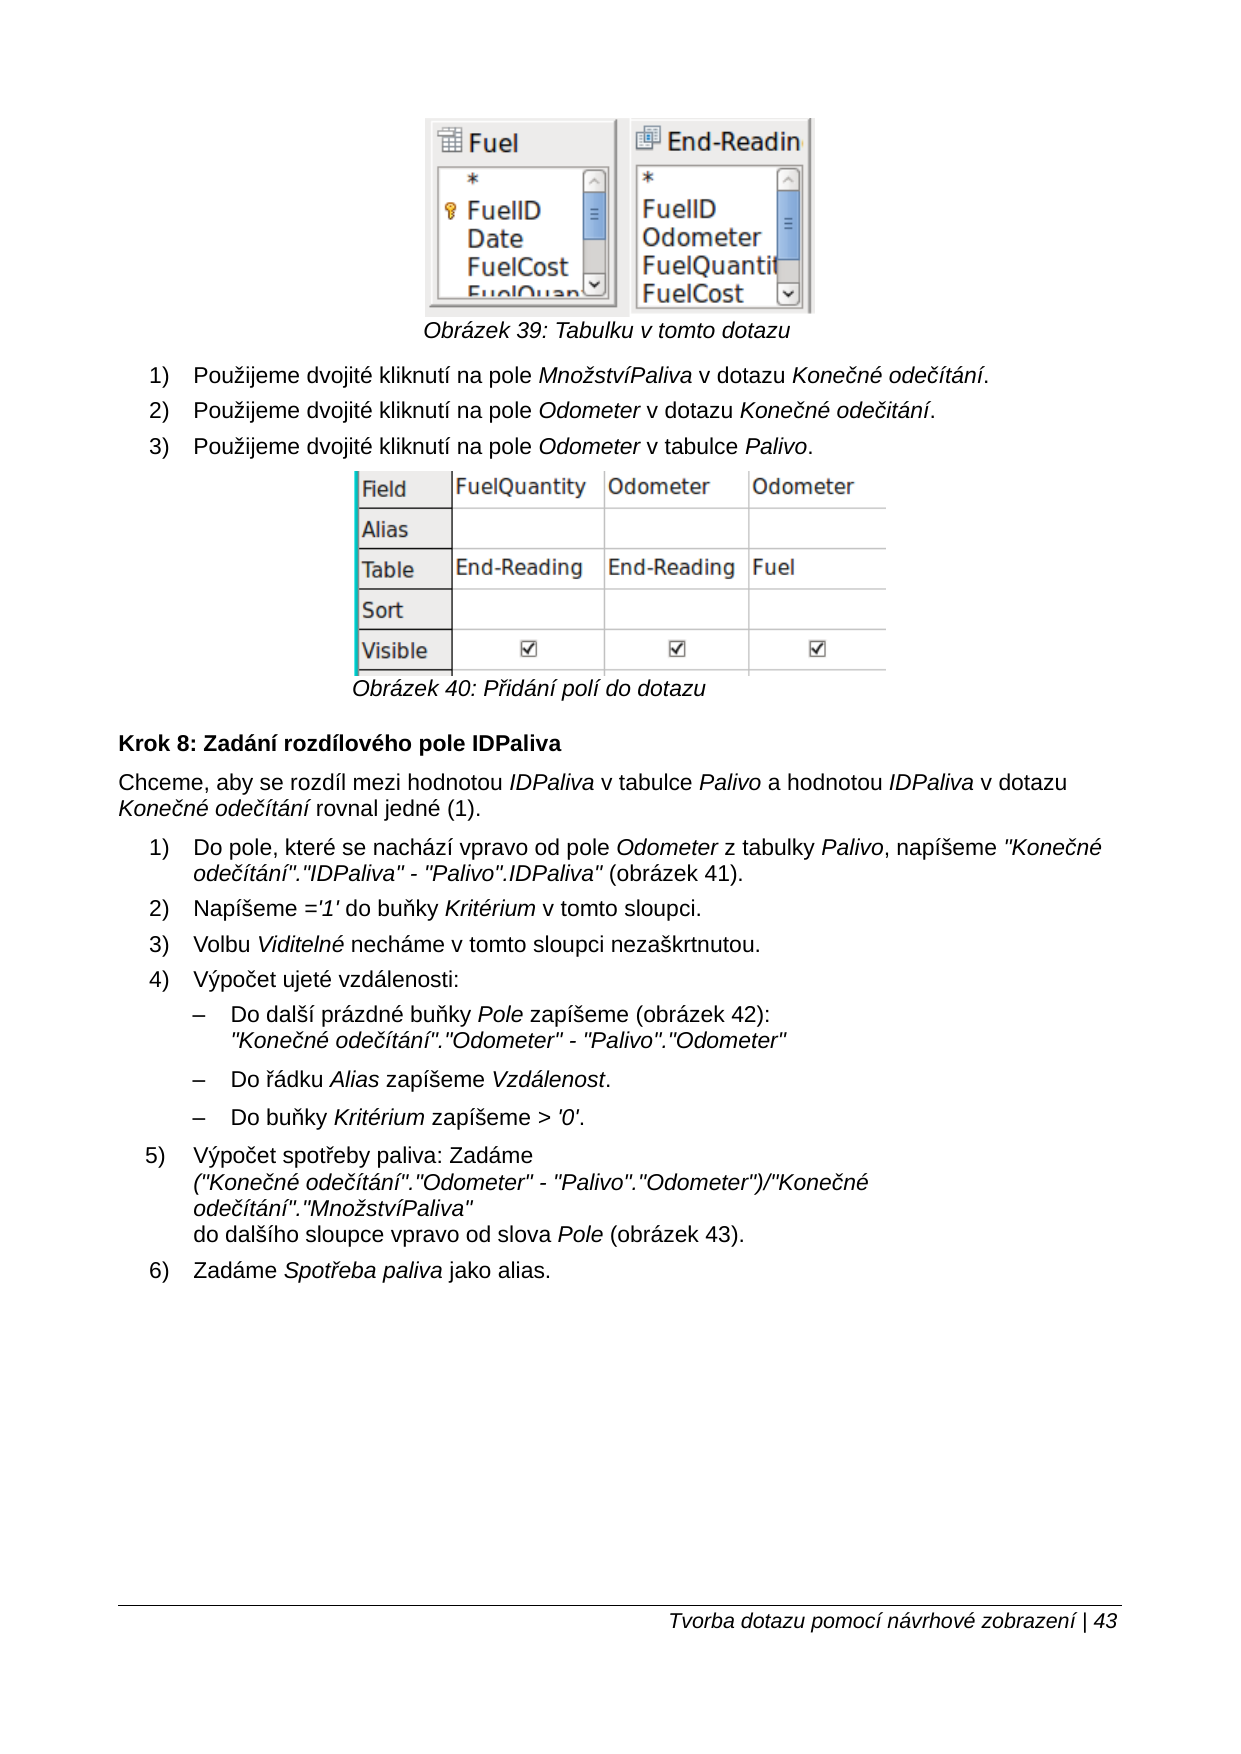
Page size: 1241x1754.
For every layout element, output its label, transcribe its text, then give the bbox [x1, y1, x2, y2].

text Obrázek 40: Přidání polí do dotazu [352, 676, 888, 702]
text Chceme, aby se rozdíl mezi hodnotou IDPaliva v tabulce Palivo a hodnotou IDPaliva v dotazu Konečné odečítání rovnal jedné (1). [118, 768, 1122, 821]
list Napíšeme ='1' do buňky Kritérium v tomto sloupci. [169, 895, 1122, 922]
list Do pole, které se nachází vpravo od pole Odometer z tabulky Palivo, napíšeme "Konečné odečítání"."IDPaliva" - "Palivo".IDPaliva" (obrázek 41). [169, 834, 1122, 886]
text Krok 8: Zadání rozdílového pole IDPaliva [118, 730, 1122, 756]
list Použijeme dvojité kliknutí na pole Odometer v tabulce Palivo. [169, 433, 1122, 459]
list Volbu Viditelné necháme v tomto sloupci nezaškrtnutou. [169, 931, 1122, 957]
list Do řádku Alias zapíšeme Vzdálenost. [192, 1066, 1122, 1092]
list Do další prázdné buňky Pole zapíšeme (obrázek 42): "Konečné odečítání"."Odometer" - "Palivo"."Odometer" [192, 1001, 1122, 1054]
list Zadáme Spotřeba paliva jako alias. [169, 1257, 1122, 1283]
text Obrázek 39: Tabulku v tomto dotazu [423, 317, 817, 343]
list Výpočet ujeté vzdálenosti: [169, 966, 1122, 992]
list Použijeme dvojité kliknutí na pole Odometer v dotazu Konečné odečitání. [169, 397, 1122, 424]
list Do buňky Kritérium zapíšeme > '0'. [192, 1104, 1122, 1130]
picture [425, 118, 815, 317]
picture [354, 471, 886, 676]
list Použijeme dvojité kliknutí na pole MnožstvíPaliva v dotazu Konečné odečítání. [169, 362, 1122, 388]
list Výpočet spotřeby paliva: Zadáme ("Konečné odečítání"."Odometer" - "Palivo"."Odometer")/"Konečné odečítání"."MnožstvíPaliva" do dalšího sloupce vpravo od slova Pole (obrázek 43). [165, 1142, 1122, 1248]
